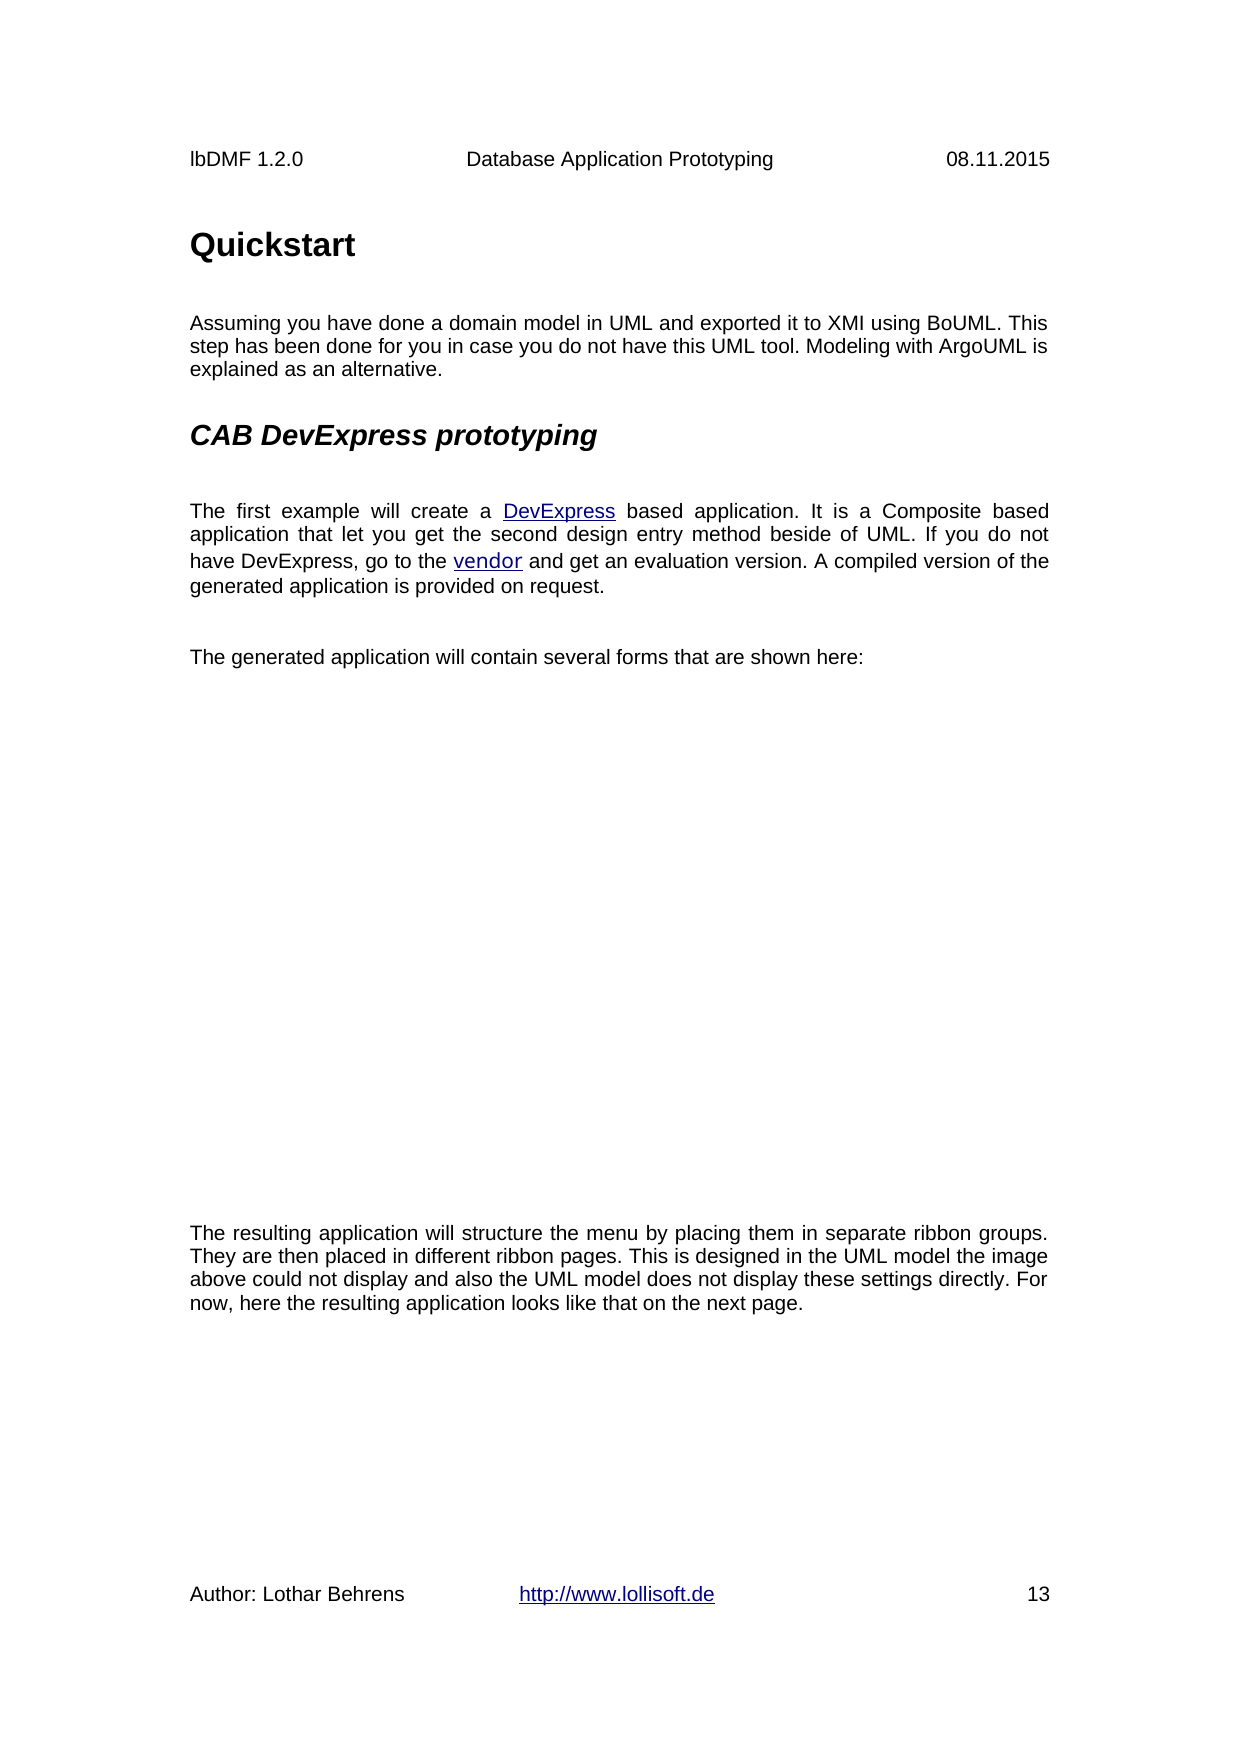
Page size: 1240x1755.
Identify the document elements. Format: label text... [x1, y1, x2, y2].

subtitle Quickstart [189, 226, 1050, 263]
text Assuming you have done a domain model in UML and exported it to XMI using BoUML. This step has been done for you in case you do not have this UML tool. Modeling with ArgoUML is explained as an alternative. [189, 311, 1050, 381]
text The generated application will contain several forms that are shown here: [189, 646, 1050, 669]
subtitle CAB DevExpress prototyping [189, 418, 1050, 451]
text The first example will create a DevExpress based application. It is a Composite based application that let you get the second design entry method beside of UML. If you do not have DevExpress, go to the vendor and get an evaluation version. A compiled version of the generated application is provided on request. [189, 499, 1050, 597]
text The resulting application will structure the menu by placing them in separate ribbon groups. They are then placed in different ribbon pages. This is designed in the UML model the image above could not display and also the UML model does not display these settings directly. For now, here the resulting application looks like that on the next page. [189, 1221, 1050, 1314]
